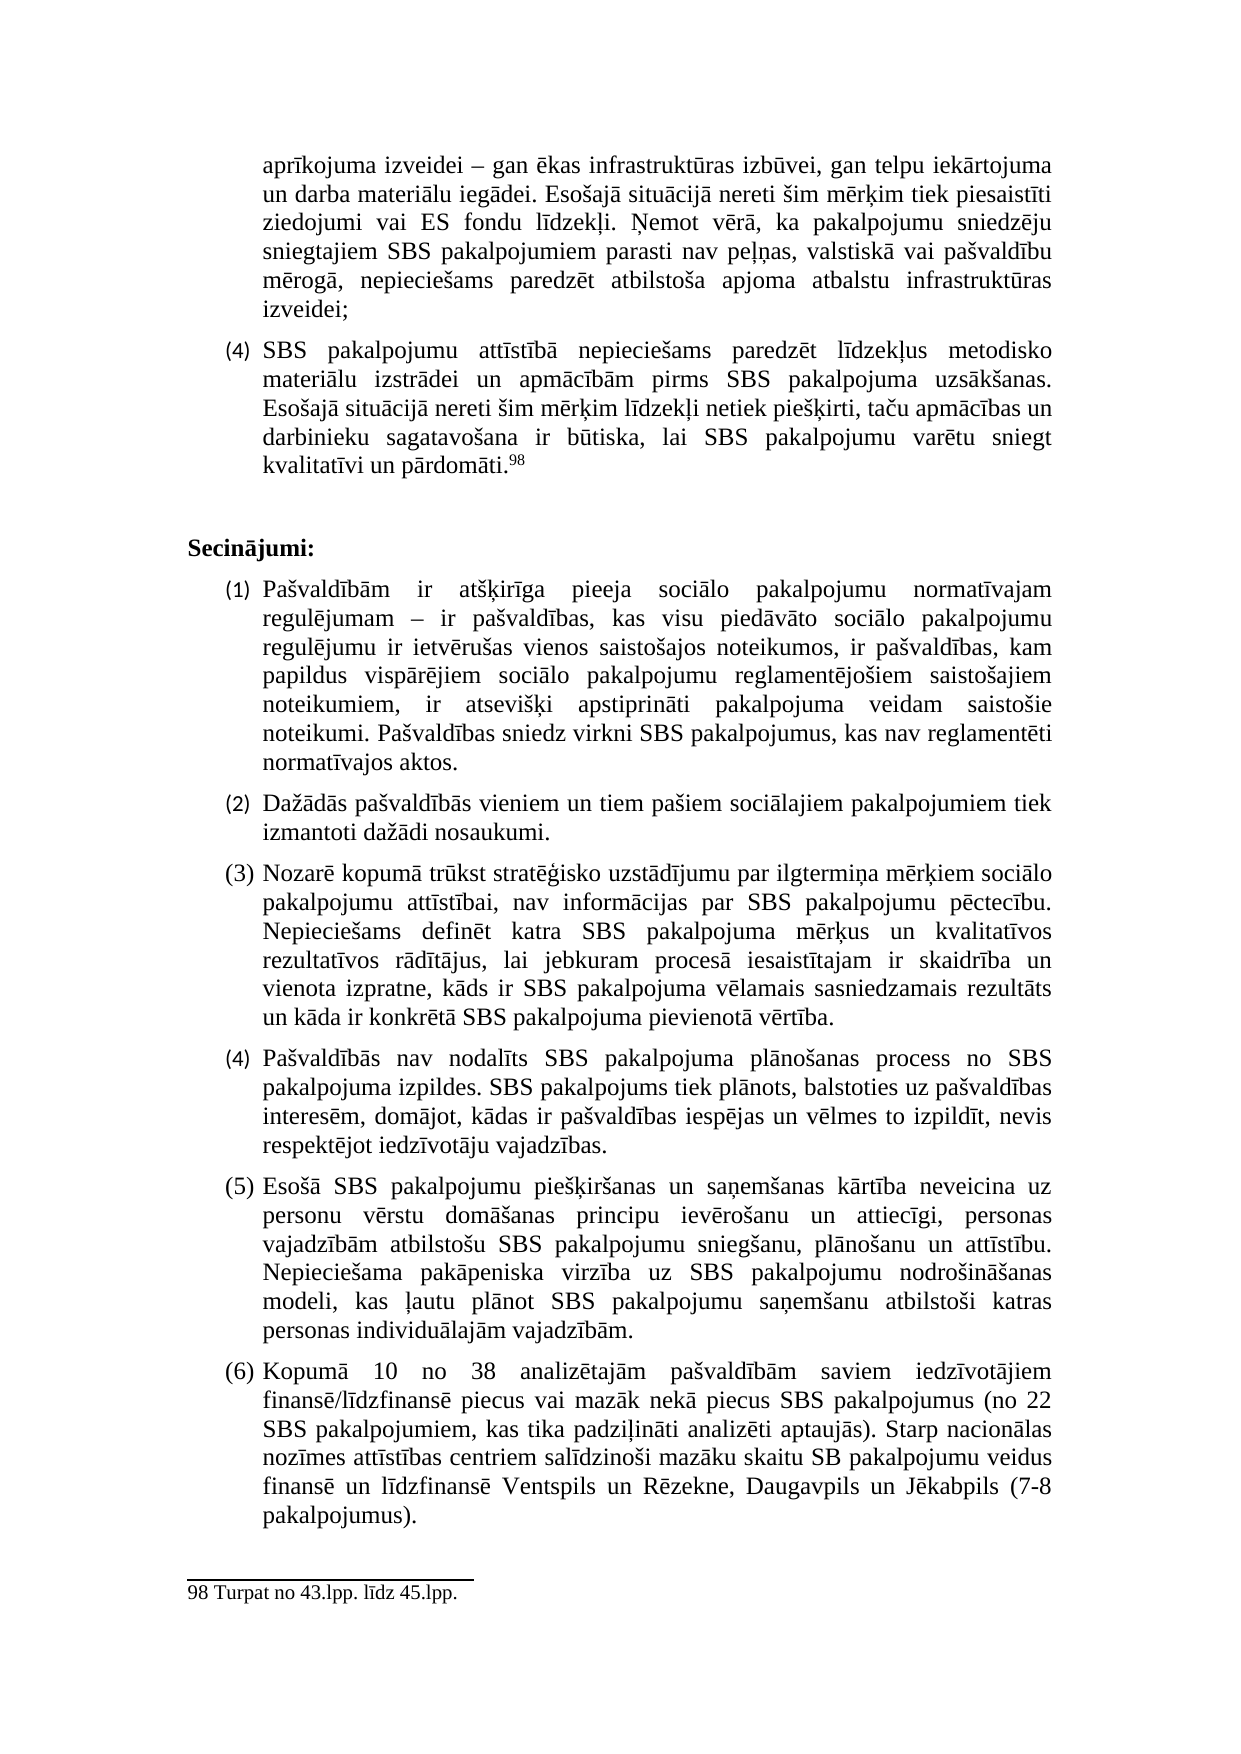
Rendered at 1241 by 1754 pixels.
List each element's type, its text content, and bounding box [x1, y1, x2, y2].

list aprīkojuma izveidei – gan ēkas infrastruktūras izbūvei, gan telpu iekārtojuma un darba materiālu iegādei. Esošajā situācijā nereti šim mērķim tiek piesaistīti ziedojumi vai ES fondu līdzekļi. Ņemot vērā, ka pakalpojumu sniedzēju sniegtajiem SBS pakalpojumiem parasti nav peļņas, valstiskā vai pašvaldību mērogā, nepieciešams paredzēt atbilstoša apjoma atbalstu infrastruktūras izveidei; [225, 150, 1053, 322]
list Nozarē kopumā trūkst stratēģisko uzstādījumu par ilgtermiņa mērķiem sociālo pakalpojumu attīstībai, nav informācijas par SBS pakalpojumu pēctecību. Nepieciešams definēt katra SBS pakalpojuma mērķus un kvalitatīvos rezultatīvos rādītājus, lai jebkuram procesā iesaistītajam ir skaidrība un vienota izpratne, kāds ir SBS pakalpojuma vēlamais sasniedzamais rezultāts un kāda ir konkrētā SBS pakalpojuma pievienotā vērtība. [225, 858, 1053, 1031]
list Esošā SBS pakalpojumu piešķiršanas un saņemšanas kārtība neveicina uz personu vērstu domāšanas principu ievērošanu un attiecīgi, personas vajadzībām atbilstošu SBS pakalpojumu sniegšanu, plānošanu un attīstību. Nepieciešama pakāpeniska virzība uz SBS pakalpojumu nodrošināšanas modeli, kas ļautu plānot SBS pakalpojumu saņemšanu atbilstoši katras personas individuālajām vajadzībām. [225, 1171, 1053, 1344]
list Kopumā 10 no 38 analizētajām pašvaldībām saviem iedzīvotājiem finansē/līdzfinansē piecus vai mazāk nekā piecus SBS pakalpojumus (no 22 SBS pakalpojumiem, kas tika padziļināti analizēti aptaujās). Starp nacionālas nozīmes attīstības centriem salīdzinoši mazāku skaitu SB pakalpojumu veidus finansē un līdzfinansē Ventspils un Rēzekne, Daugavpils un Jēkabpils (7-8 pakalpojumus). [225, 1356, 1053, 1529]
list Pašvaldībās nav nodalīts SBS pakalpojuma plānošanas process no SBS pakalpojuma izpildes. SBS pakalpojums tiek plānots, balstoties uz pašvaldības interesēm, domājot, kādas ir pašvaldības iespējas un vēlmes to izpildīt, nevis respektējot iedzīvotāju vajadzības. [225, 1043, 1053, 1159]
list Dažādās pašvaldībās vieniem un tiem pašiem sociālajiem pakalpojumiem tiek izmantoti dažādi nosaukumi. [225, 788, 1053, 846]
text Secinājumi: [187, 533, 1053, 562]
list Turpat no 43.lpp. līdz 45.lpp. [187, 1580, 1053, 1604]
list SBS pakalpojumu attīstībā nepieciešams paredzēt līdzekļus metodisko materiālu izstrādei un apmācībām pirms SBS pakalpojuma uzsākšanas. Esošajā situācijā nereti šim mērķim līdzekļi netiek piešķirti, taču apmācības un darbinieku sagatavošana ir būtiska, lai SBS pakalpojumu varētu sniegt kvalitatīvi un pārdomāti. [225, 335, 1053, 479]
list Pašvaldībām ir atšķirīga pieeja sociālo pakalpojumu normatīvajam regulējumam – ir pašvaldības, kas visu piedāvāto sociālo pakalpojumu regulējumu ir ietvērušas vienos saistošajos noteikumos, ir pašvaldības, kam papildus vispārējiem sociālo pakalpojumu reglamentējošiem saistošajiem noteikumiem, ir atsevišķi apstiprināti pakalpojuma veidam saistošie noteikumi. Pašvaldības sniedz virkni SBS pakalpojumus, kas nav reglamentēti normatīvajos aktos. [225, 574, 1053, 776]
